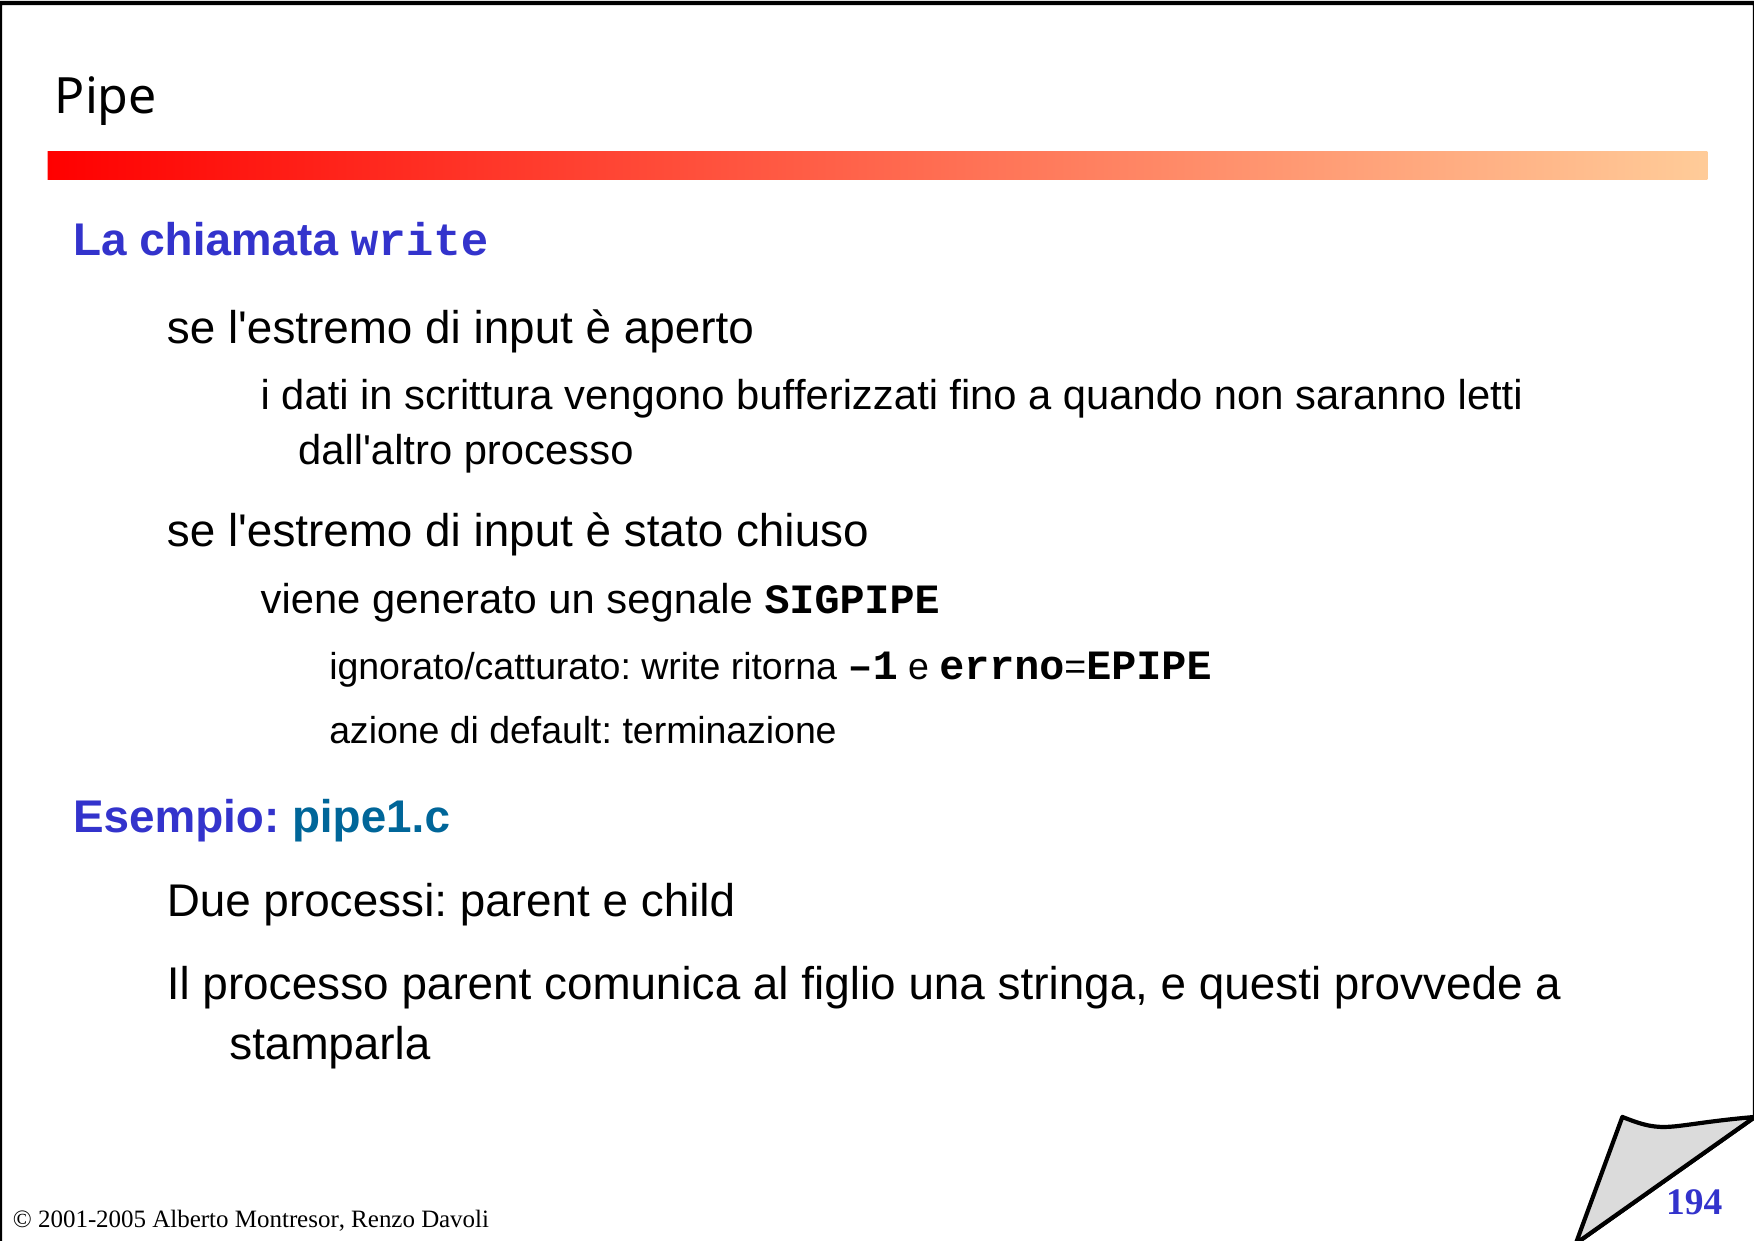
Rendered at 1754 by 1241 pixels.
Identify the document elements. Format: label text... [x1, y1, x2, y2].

list La chiamata write se l'estremo di input è aperto i dati in scrittura vengono bufferizzati fino a quando non saranno letti dall'altro processo se l'estremo di input è stato chiuso viene generato un segnale SIGPIPE ignorato/catturato: write ritorna –1 e errno=EPIPE azione di default: terminazione Esempio: pipe1.c Due processi: parent e child Il processo parent comunica al figlio una stringa, e questi provvede a stamparla [58, 206, 1696, 1169]
title Pipe [40, 49, 1714, 144]
